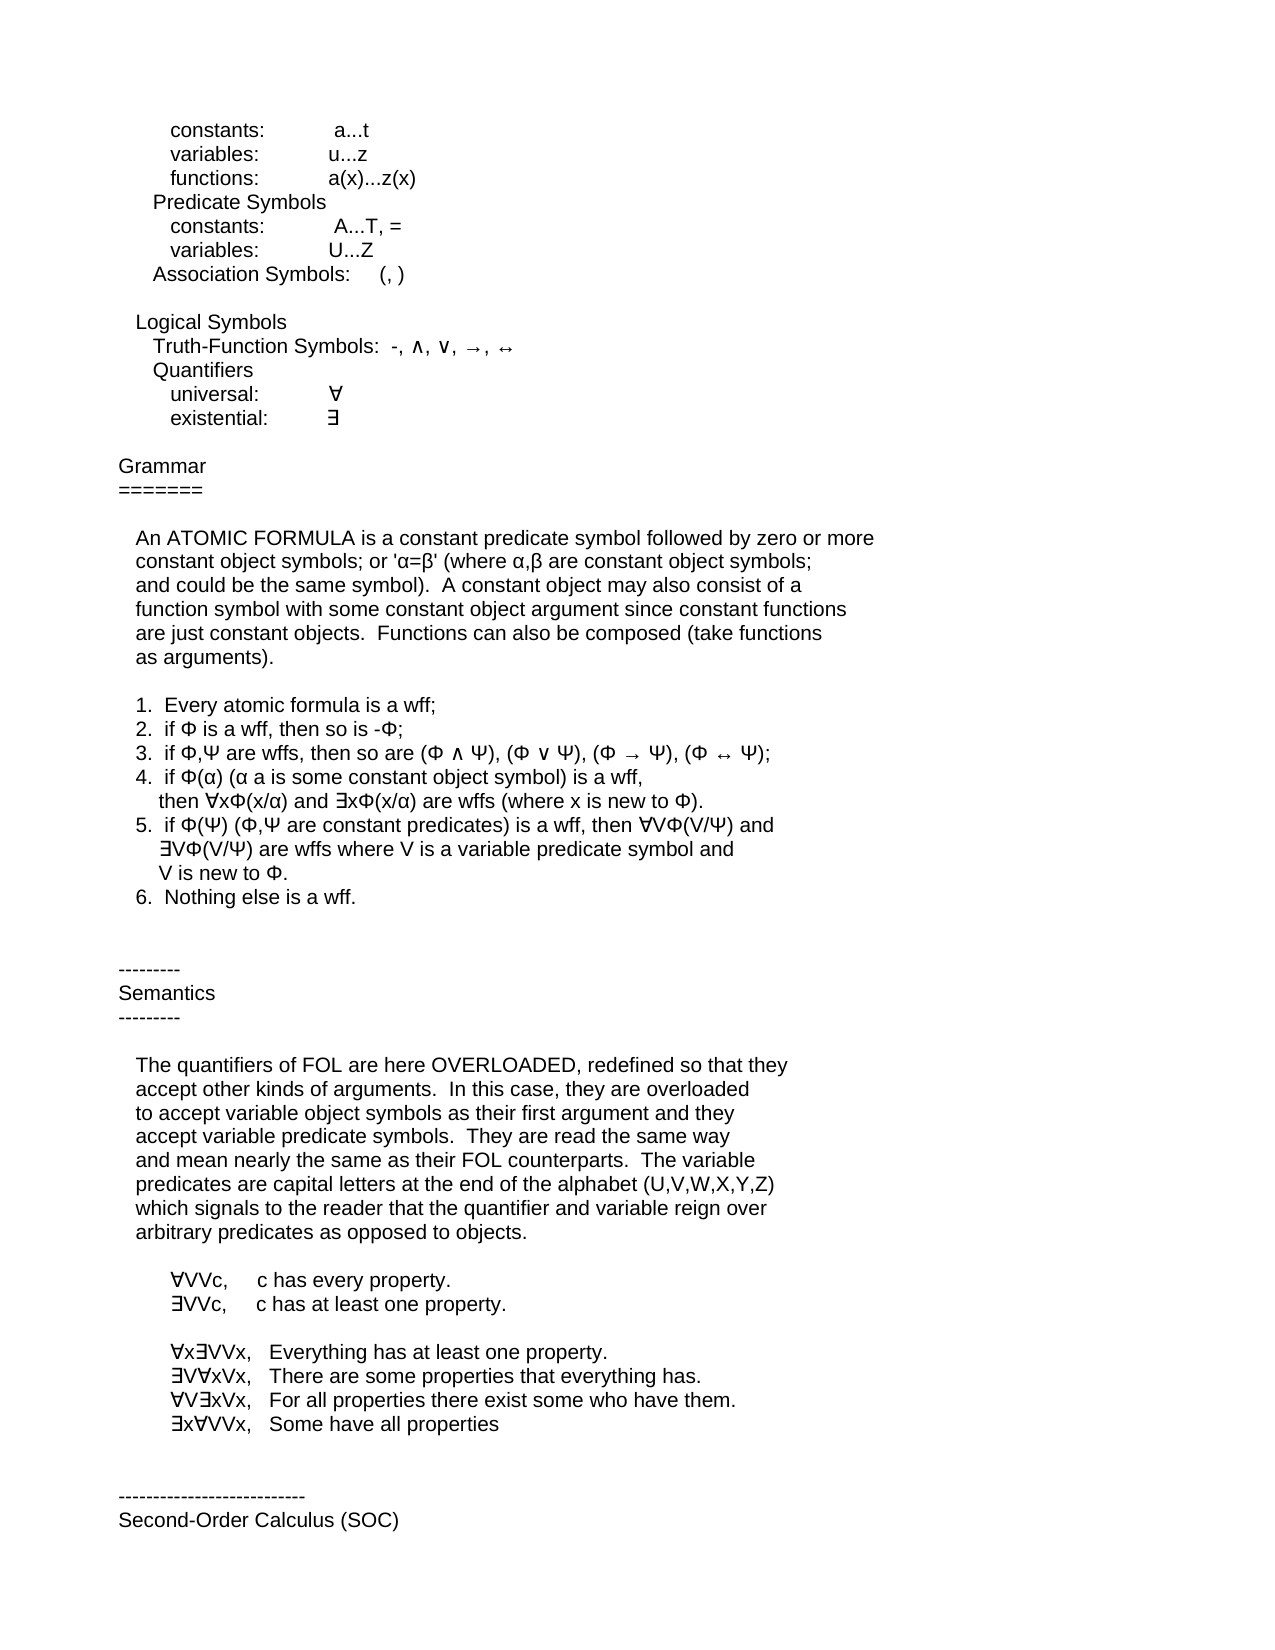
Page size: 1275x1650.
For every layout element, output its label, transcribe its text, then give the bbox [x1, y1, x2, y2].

text and could be the same symbol). A constant object may also consist of a [118, 573, 1157, 597]
text constants: a...t [118, 118, 1157, 142]
text to accept variable object symbols as their first argument and they [118, 1100, 1157, 1124]
text Association Symbols: (, ) [118, 262, 1157, 286]
text 5. if Φ(Ψ) (Φ,Ψ are constant predicates) is a wff, then ∀VΦ(V/Ψ) and [118, 813, 1157, 837]
text variables: u...z [118, 142, 1157, 166]
text which signals to the reader that the quantifier and variable reign over [118, 1196, 1157, 1220]
text The quantifiers of FOL are here OVERLOADED, redefined so that they [118, 1052, 1157, 1076]
text are just constant objects. Functions can also be composed (take functions [118, 621, 1157, 645]
text accept other kinds of arguments. In this case, they are overloaded [118, 1076, 1157, 1100]
text --------------------------- [118, 1484, 1157, 1508]
text ∃VVc, c has at least one property. [118, 1292, 1157, 1316]
text 4. if Φ(α) (α a is some constant object symbol) is a wff, [118, 765, 1157, 789]
text Predicate Symbols [118, 190, 1157, 214]
text as arguments). [118, 645, 1157, 669]
text ∃V∀xVx, There are some properties that everything has. [118, 1364, 1157, 1388]
text ∃VΦ(V/Ψ) are wffs where V is a variable predicate symbol and [118, 837, 1157, 861]
text ======= [118, 477, 1157, 501]
text Semantics [118, 981, 1157, 1004]
text --------- [118, 1004, 1157, 1028]
text 6. Nothing else is a wff. [118, 885, 1157, 909]
text existential: ∃ [118, 406, 1157, 429]
text variables: U...Z [118, 238, 1157, 262]
text Second-Order Calculus (SOC) [118, 1508, 1157, 1532]
text accept variable predicate symbols. They are read the same way [118, 1124, 1157, 1148]
text function symbol with some constant object argument since constant functions [118, 597, 1157, 621]
text Truth-Function Symbols: -, ∧, ∨, →, ↔ [118, 334, 1157, 358]
text functions: a(x)...z(x) [118, 166, 1157, 190]
text 2. if Φ is a wff, then so is -Φ; [118, 717, 1157, 741]
text and mean nearly the same as their FOL counterparts. The variable [118, 1148, 1157, 1172]
text then ∀xΦ(x/α) and ∃xΦ(x/α) are wffs (where x is new to Φ). [118, 789, 1157, 813]
text Grammar [118, 453, 1157, 477]
text constant object symbols; or 'α=β' (where α,β are constant object symbols; [118, 549, 1157, 573]
text predicates are capital letters at the end of the alphabet (U,V,W,X,Y,Z) [118, 1172, 1157, 1196]
text ∀x∃VVx, Everything has at least one property. [118, 1340, 1157, 1364]
text arbitrary predicates as opposed to objects. [118, 1220, 1157, 1244]
text Quantifiers [118, 358, 1157, 382]
text 3. if Φ,Ψ are wffs, then so are (Φ ∧ Ψ), (Φ ∨ Ψ), (Φ → Ψ), (Φ ↔ Ψ); [118, 741, 1157, 765]
text Logical Symbols [118, 310, 1157, 334]
text V is new to Φ. [118, 861, 1157, 885]
text ∀VVc, c has every property. [118, 1268, 1157, 1292]
text ∀V∃xVx, For all properties there exist some who have them. [118, 1388, 1157, 1412]
text An ATOMIC FORMULA is a constant predicate symbol followed by zero or more [118, 525, 1157, 549]
text 1. Every atomic formula is a wff; [118, 693, 1157, 717]
text ∃x∀VVx, Some have all properties [118, 1412, 1157, 1436]
text --------- [118, 957, 1157, 981]
text constants: A...T, = [118, 214, 1157, 238]
text universal: ∀ [118, 382, 1157, 406]
